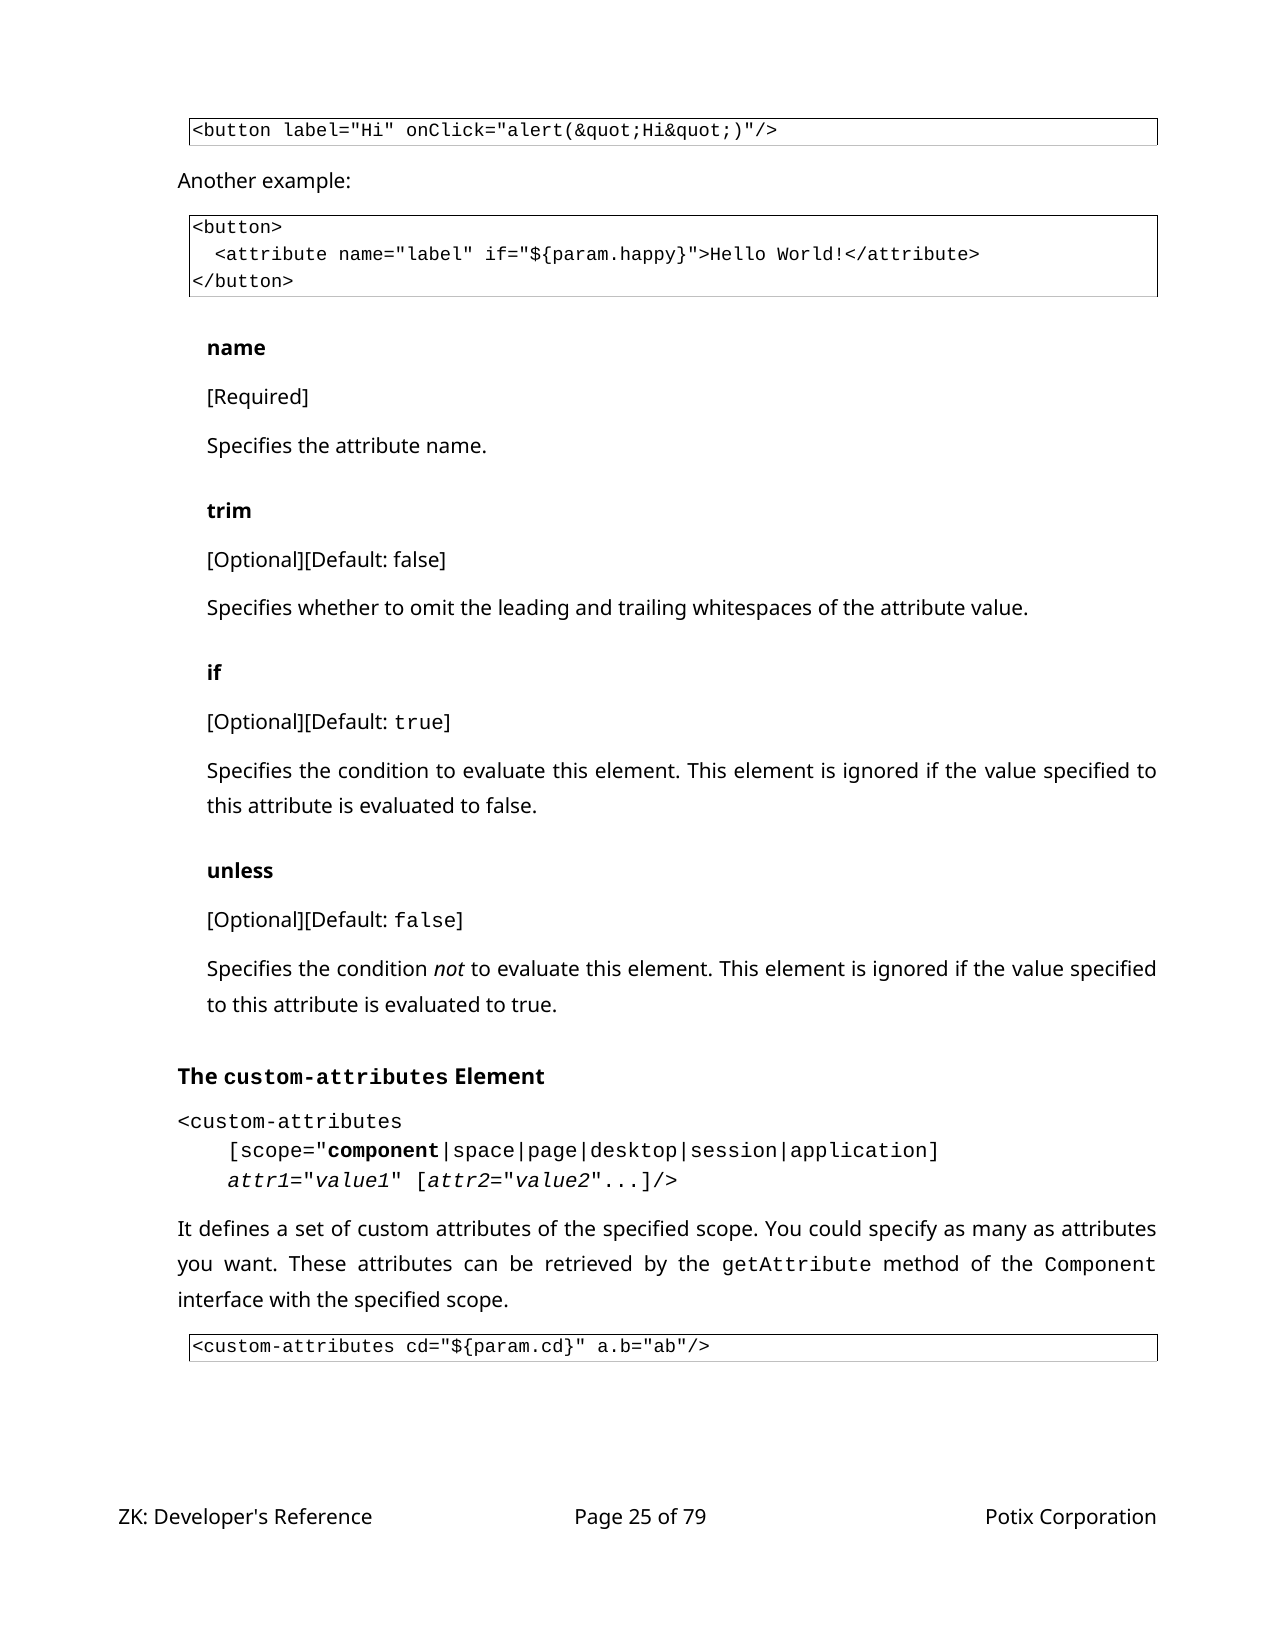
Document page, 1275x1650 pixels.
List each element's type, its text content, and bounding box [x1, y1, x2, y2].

subtitle unless [207, 857, 1157, 885]
subtitle name [207, 333, 1157, 361]
text <attribute name="label" if="${param.happy}">Hello World!</attribute> [190, 242, 1157, 266]
text <custom-attributes [scope="component|space|page|desktop|session|application] attr1="value1" [attr2="value2"...]/> [177, 1111, 1157, 1193]
text [Optional][Default: true] [207, 707, 1157, 736]
text [Optional][Default: false] [207, 905, 1157, 934]
subtitle The custom-attributes Element [177, 1061, 1157, 1091]
text Specifies whether to omit the leading and trailing whitespaces of the attribute value. [207, 593, 1157, 622]
text <button> [190, 216, 1157, 239]
subtitle if [207, 658, 1157, 687]
text <button label="Hi" onClick="alert(&quot;Hi&quot;)"/> [190, 119, 1157, 145]
text Another example: [177, 166, 1157, 194]
text Specifies the condition to evaluate this element. This element is ignored if the value specified to this attribute is evaluated to false. [207, 756, 1157, 820]
text [Optional][Default: false] [207, 545, 1157, 573]
text Specifies the condition not to evaluate this element. This element is ignored if the value specified to this attribute is evaluated to true. [207, 954, 1157, 1018]
text Specifies the attribute name. [207, 431, 1157, 459]
text It defines a set of custom attributes of the specified scope. You could specify as many as attributes you want. These attributes can be retrieved by the getAttribute method of the Component interface with the specified scope. [177, 1214, 1157, 1313]
subtitle trim [207, 496, 1157, 524]
text </button> [190, 269, 1157, 296]
text [Required] [207, 382, 1157, 410]
text <custom-attributes cd="${param.cd}" a.b="ab"/> [190, 1335, 1157, 1361]
